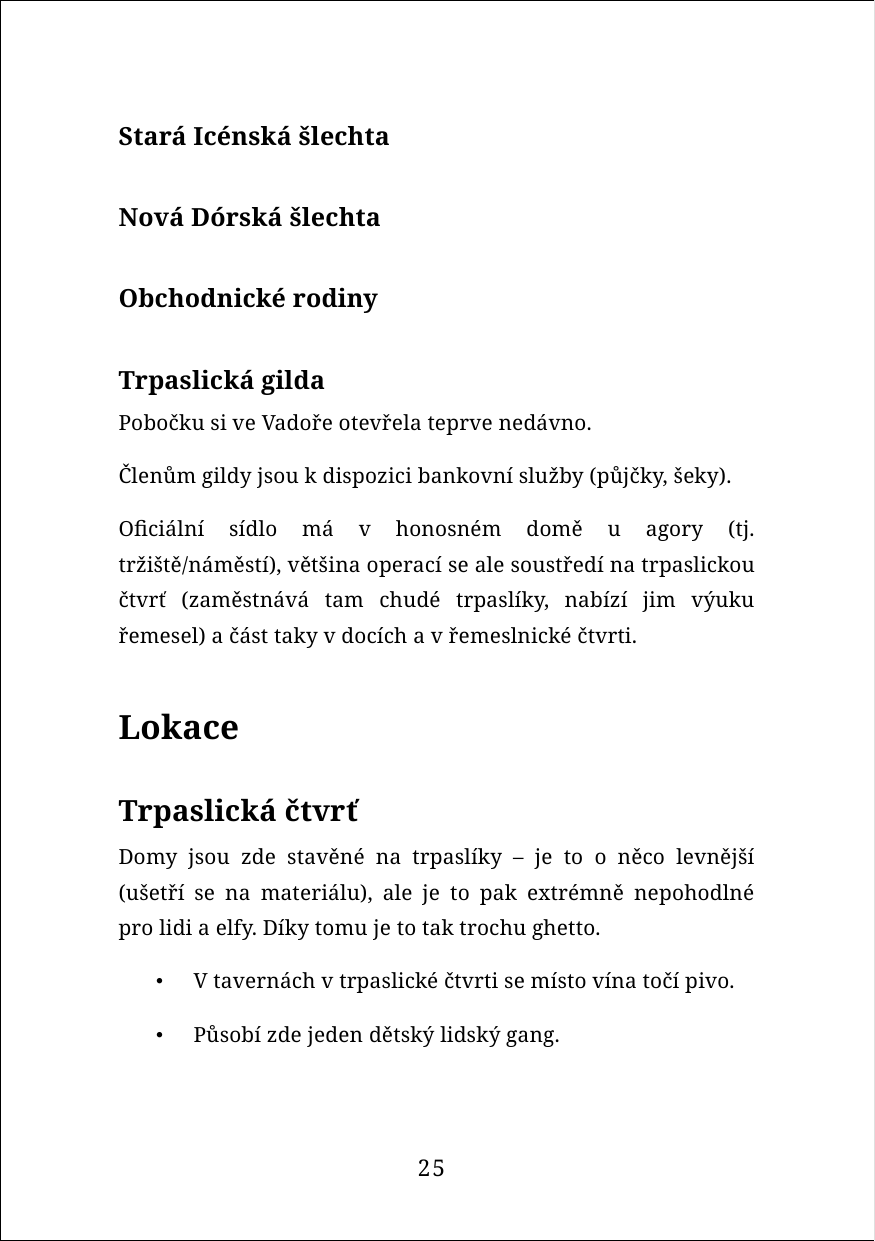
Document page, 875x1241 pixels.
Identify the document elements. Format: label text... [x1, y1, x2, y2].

subtitle Trpaslická čtvrť [118, 791, 756, 830]
text Domy jsou zde stavěné na trpaslíky – je to o něco levnější (ušetří se na materiálu), ale je to pak extrémně nepohodlné pro lidi a elfy. Díky tomu je to tak trochu ghetto. [118, 842, 756, 942]
subtitle Stará Icénská šlechta [118, 118, 756, 152]
subtitle Obchodnické rodiny [118, 281, 756, 315]
list V tavernách v trpaslické čtvrti se místo vína točí pivo. [156, 966, 756, 995]
text Oficiální sídlo má v honosném domě u agory (tj. tržiště/náměstí), většina operací se ale soustředí na trpaslickou čtvrť (zaměstnává tam chudé trpaslíky, nabízí jim výuku řemesel) a část taky v docích a v řemeslnické čtvrti. [118, 514, 756, 649]
subtitle Trpaslická gilda [118, 362, 756, 396]
subtitle Lokace [118, 704, 756, 749]
text Členům gildy jsou k dispozici bankovní služby (půjčky, šeky). [118, 461, 756, 490]
text Pobočku si ve Vadoře otevřela teprve nedávno. [118, 408, 756, 437]
list Působí zde jeden dětský lidský gang. [156, 1020, 756, 1048]
subtitle Nová Dórská šlechta [118, 199, 756, 234]
